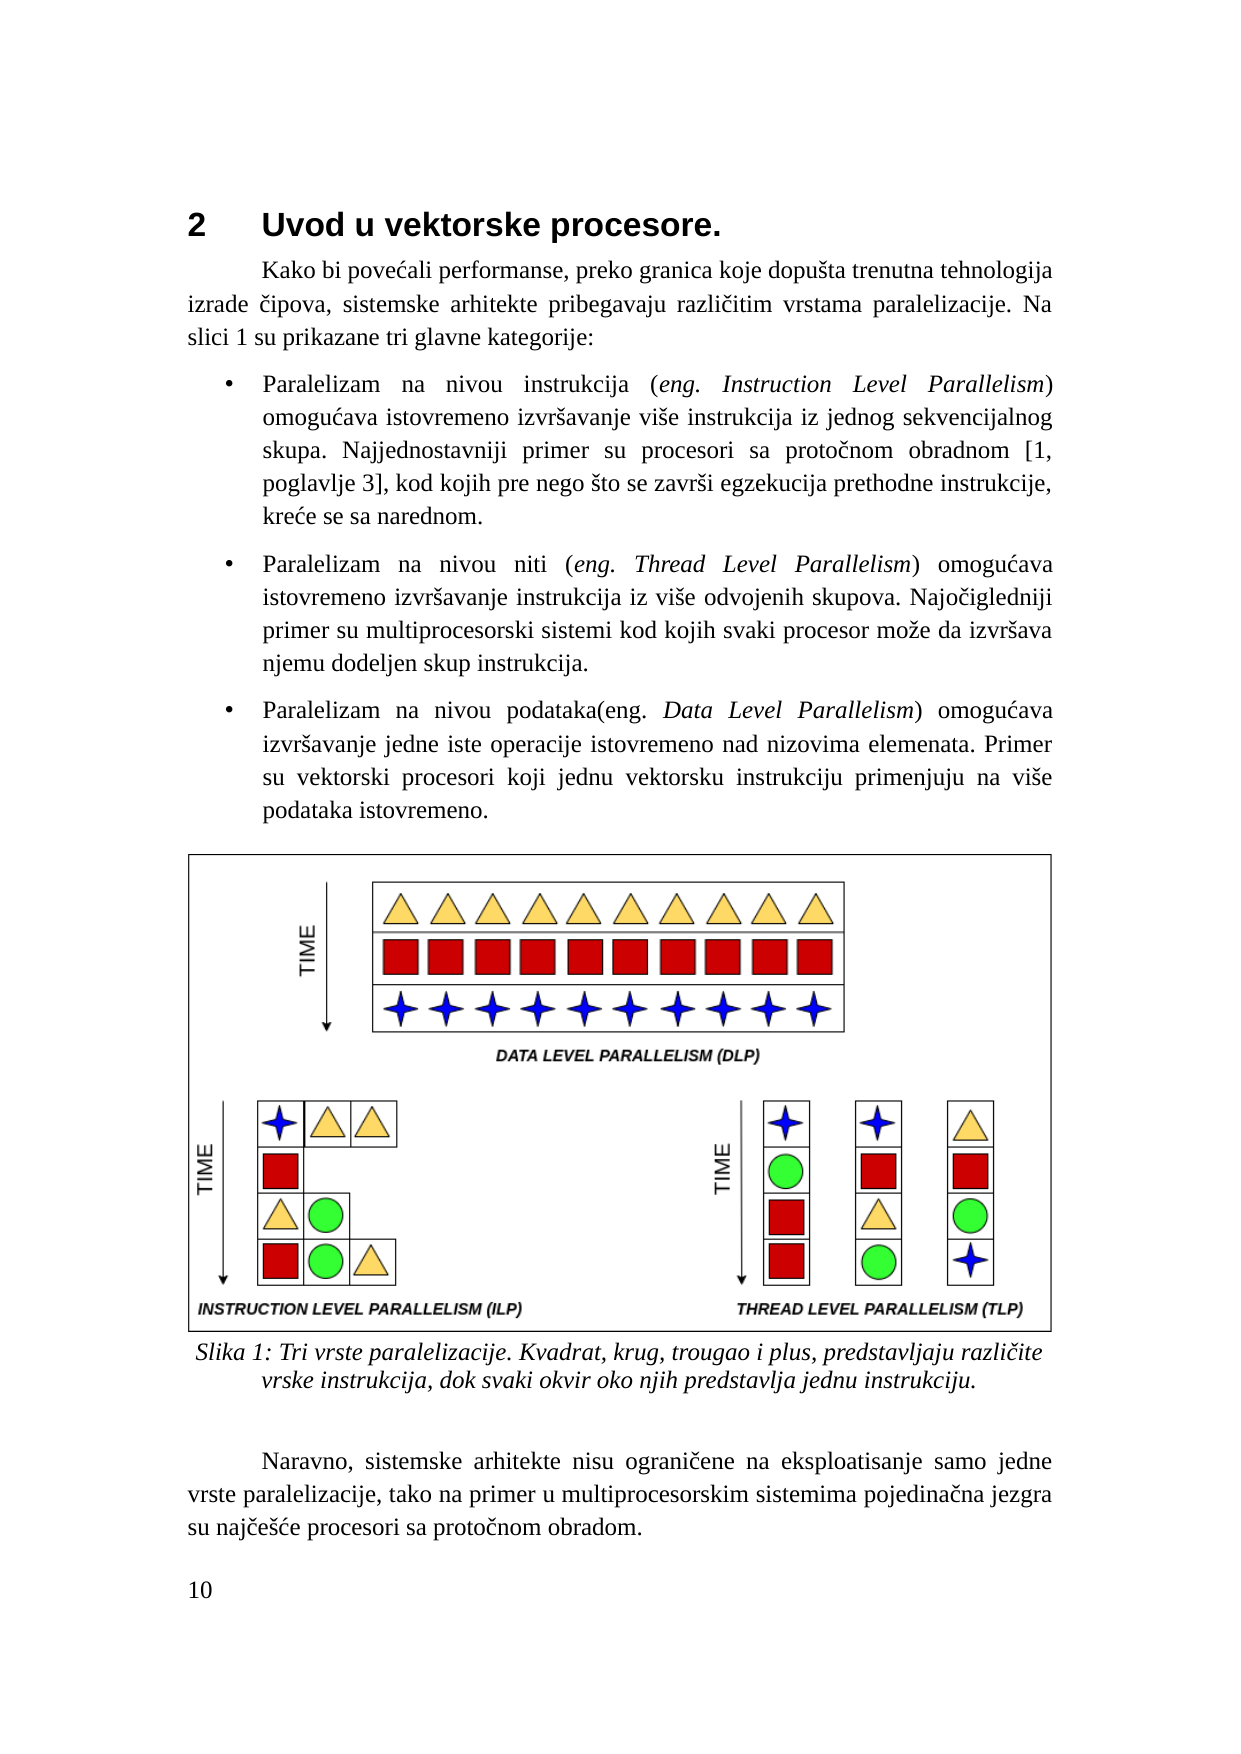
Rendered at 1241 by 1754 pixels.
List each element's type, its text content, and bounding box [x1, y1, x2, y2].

text Kako bi povećali performanse, preko granica koje dopušta trenutna tehnologija izrade čipova, sistemske arhitekte pribegavaju različitim vrstama paralelizacije. Na slici 1 su prikazane tri glavne kategorije: [187, 256, 1053, 350]
picture [187, 854, 1053, 1332]
list Paralelizam na nivou podataka(eng. Data Level Parallelism) omogućava izvršavanje jedne iste operacije istovremeno nad nizovima elemenata. Primer su vektorski procesori koji jednu vektorsku instrukciju primenjuju na više podataka istovremeno. [225, 696, 1053, 823]
list Paralelizam na nivou niti (eng. Thread Level Parallelism) omogućava istovremeno izvršavanje instrukcija iz više odvojenih skupova. Najočigledniji primer su multiprocesorski sistemi kod kojih svaki procesor može da izvršava njemu dodeljen skup instrukcija. [225, 549, 1053, 677]
text Naravno, sistemske arhitekte nisu ograničene na eksploatisanje samo jedne vrste paralelizacije, tako na primer u multiprocesorskim sistemima pojedinačna jezgra su najčešće procesori sa protočnom obradom. [187, 1446, 1053, 1541]
list Paralelizam na nivou instrukcija (eng. Instruction Level Parallelism) omogućava istovremeno izvršavanje više instrukcija iz jednog sekvencijalnog skupa. Najjednostavniji primer su procesori sa protočnom obradnom [1, poglavlje 3], kod kojih pre nego što se završi egzekucija prethodne instrukcije, kreće se sa narednom. [225, 369, 1053, 530]
subtitle Uvod u vektorske procesore. [187, 204, 1053, 243]
text Slika 1: Tri vrste paralelizacije. Kvadrat, krug, trougao i plus, predstavljaju različite vrske instrukcija, dok svaki okvir oko njih predstavlja jednu instrukciju. [187, 1332, 1053, 1394]
